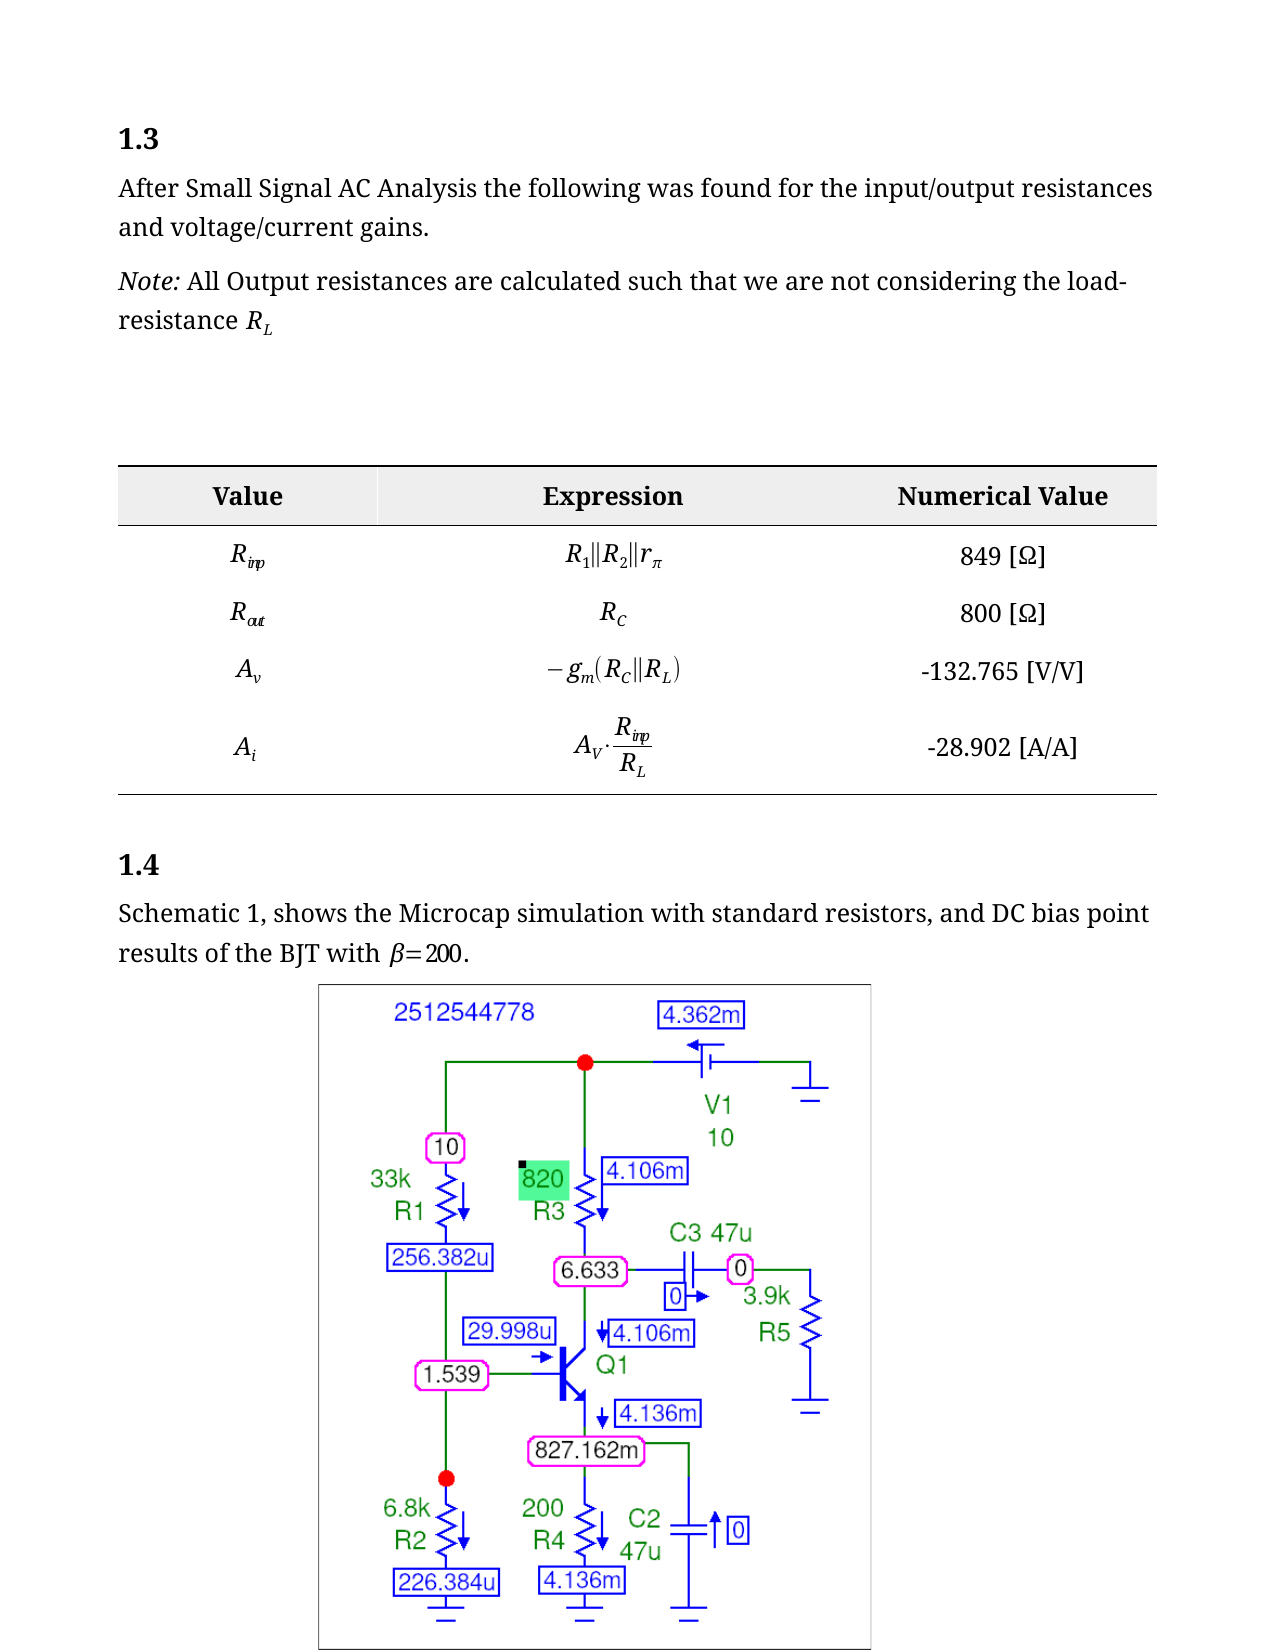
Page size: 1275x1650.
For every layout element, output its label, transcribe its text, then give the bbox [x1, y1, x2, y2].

table_cell [378, 700, 849, 794]
table_header Value [118, 467, 377, 525]
table_cell -132.765 [V/V] [849, 642, 1157, 700]
table_cell [378, 584, 849, 642]
text Note: All Output resistances are calculated such that we are not considering the load-resistance [118, 263, 1157, 338]
table_header Expression [378, 467, 849, 525]
table_cell [118, 526, 377, 584]
picture [318, 984, 872, 1650]
table_cell [378, 642, 849, 700]
table_cell [118, 700, 377, 794]
table_cell 800 [] [849, 584, 1157, 642]
table_cell 849 [] [849, 526, 1157, 584]
text After Small Signal AC Analysis the following was found for the input/output resistances and voltage/current gains. [118, 170, 1157, 243]
subtitle 1.3 [118, 118, 1157, 158]
table_cell [118, 642, 377, 700]
table_cell [118, 584, 377, 642]
table_cell -28.902 [A/A] [849, 700, 1157, 794]
table_cell [378, 526, 849, 584]
text Schematic 1, shows the Microcap simulation with standard resistors, and DC bias point results of the BJT with . [118, 896, 1157, 969]
subtitle 1.4 [118, 844, 1157, 883]
table_header Numerical Value [849, 467, 1157, 525]
